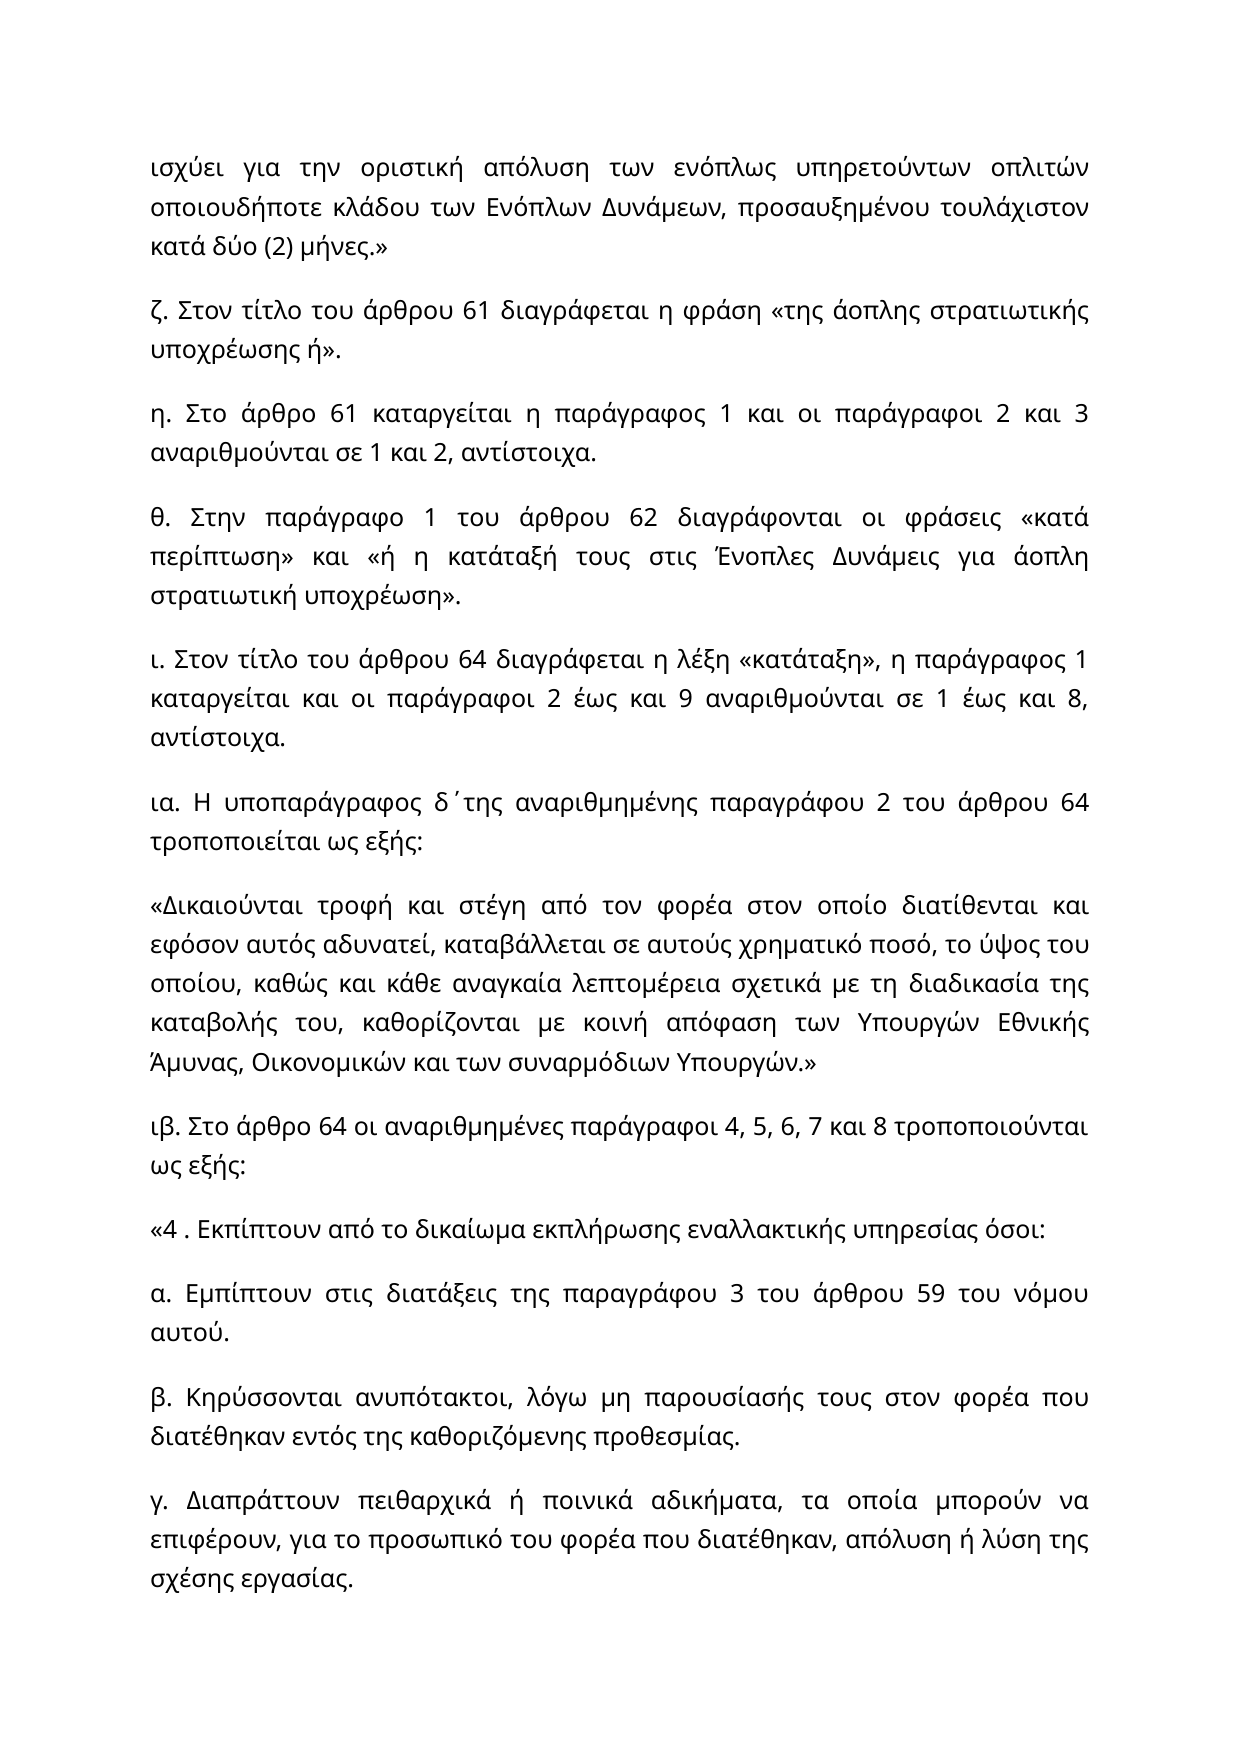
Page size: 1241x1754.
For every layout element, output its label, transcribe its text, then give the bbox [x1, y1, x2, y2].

text β. Κηρύσσονται ανυπότακτοι, λόγω μη παρουσίασής τους στον φορέα που διατέθηκαν εντός της καθοριζόμενης προθεσμίας. [150, 1379, 1090, 1452]
text ιβ. Στο άρθρο 64 οι αναριθμημένες παράγραφοι 4, 5, 6, 7 και 8 τροποποιούνται ως εξής: [150, 1108, 1090, 1182]
text ι. Στον τίτλο του άρθρου 64 διαγράφεται η λέξη «κατάταξη», η παράγραφος 1 καταργείται και οι παράγραφοι 2 έως και 9 αναριθμούνται σε 1 έως και 8, αντίστοιχα. [150, 642, 1090, 754]
text ισχύει για την οριστική απόλυση των ενόπλως υπηρετούντων οπλιτών οποιουδήποτε κλάδου των Ενόπλων Δυνάμεων, προσαυξημένου τουλάχιστον κατά δύο (2) μήνες.» [150, 150, 1090, 262]
text ζ. Στον τίτλο του άρθρου 61 διαγράφεται η φράση «της άοπλης στρατιωτικής υποχρέωσης ή». [150, 292, 1090, 366]
text θ. Στην παράγραφο 1 του άρθρου 62 διαγράφονται οι φράσεις «κατά περίπτωση» και «ή η κατάταξή τους στις Ένοπλες Δυνάμεις για άοπλη στρατιωτική υποχρέωση». [150, 499, 1090, 612]
text ια. Η υποπαράγραφος δ΄της αναριθμημένης παραγράφου 2 του άρθρου 64 τροποποιείται ως εξής: [150, 784, 1090, 857]
text «Δικαιούνται τροφή και στέγη από τον φορέα στον οποίο διατίθενται και εφόσον αυτός αδυνατεί, καταβάλλεται σε αυτούς χρηματικό ποσό, το ύψος του οποίου, καθώς και κάθε αναγκαία λεπτομέρεια σχετικά με τη διαδικασία της καταβολής του, καθορίζονται με κοινή απόφαση των Υπουργών Εθνικής Άμυνας, Οικονομικών και των συναρμόδιων Υπουργών.» [150, 887, 1090, 1078]
text η. Στο άρθρο 61 καταργείται η παράγραφος 1 και οι παράγραφοι 2 και 3 αναριθμούνται σε 1 και 2, αντίστοιχα. [150, 396, 1090, 469]
text «4 . Εκπίπτουν από το δικαίωμα εκπλήρωσης εναλλακτικής υπηρεσίας όσοι: [150, 1212, 1090, 1246]
text γ. Διαπράττουν πειθαρχικά ή ποινικά αδικήματα, τα οποία μπορούν να επιφέρουν, για το προσωπικό του φορέα που διατέθηκαν, απόλυση ή λύση της σχέσης εργασίας. [150, 1482, 1090, 1595]
text α. Εμπίπτουν στις διατάξεις της παραγράφου 3 του άρθρου 59 του νόμου αυτού. [150, 1276, 1090, 1349]
